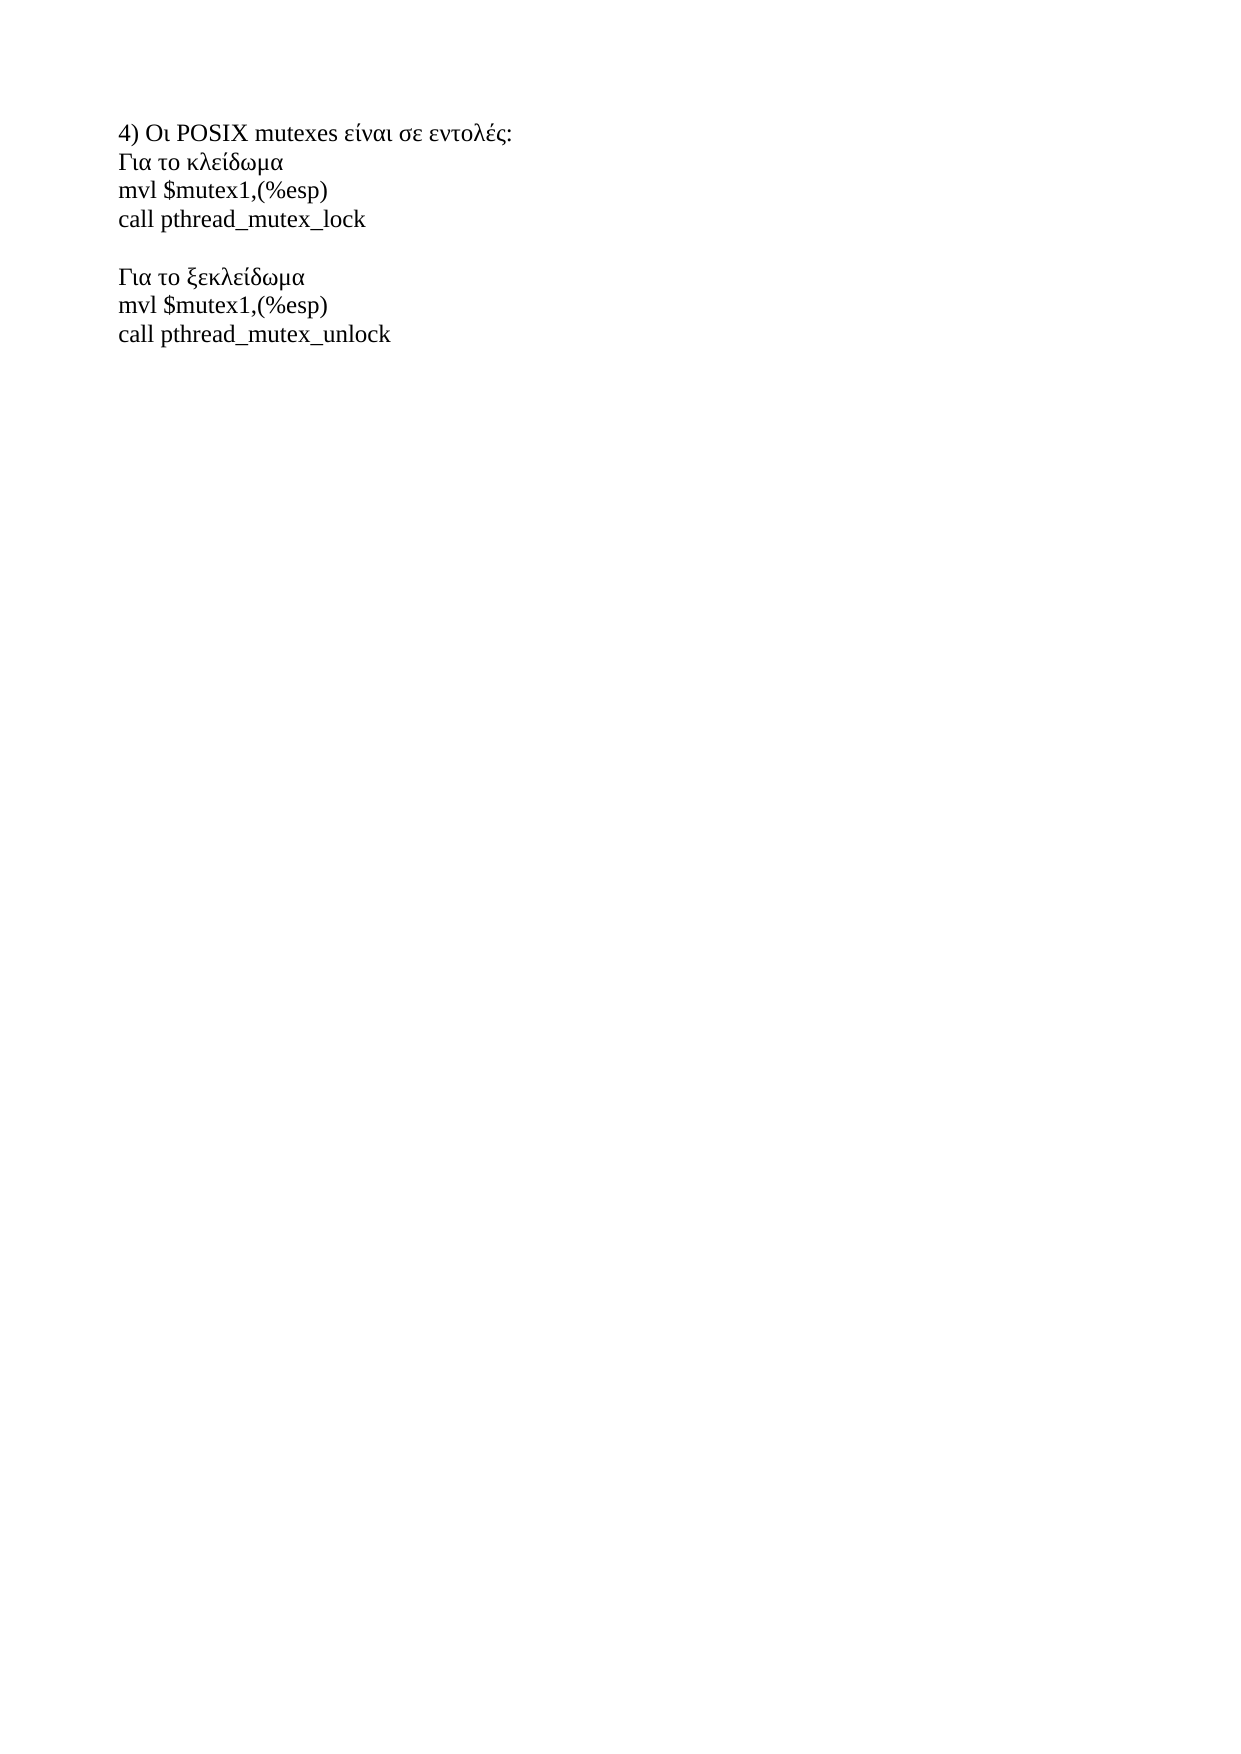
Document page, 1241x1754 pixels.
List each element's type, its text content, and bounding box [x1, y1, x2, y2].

text mvl $mutex1,(%esp) [118, 291, 1122, 319]
text call pthread_mutex_unlock [118, 319, 1122, 348]
text call pthread_mutex_lock [118, 204, 1122, 233]
text Για το κλείδωμα [118, 147, 1122, 176]
text mvl $mutex1,(%esp) [118, 176, 1122, 204]
text Για το ξεκλείδωμα [118, 262, 1122, 291]
text 4) Οι POSIX mutexes είναι σε εντολές: [118, 118, 1122, 147]
